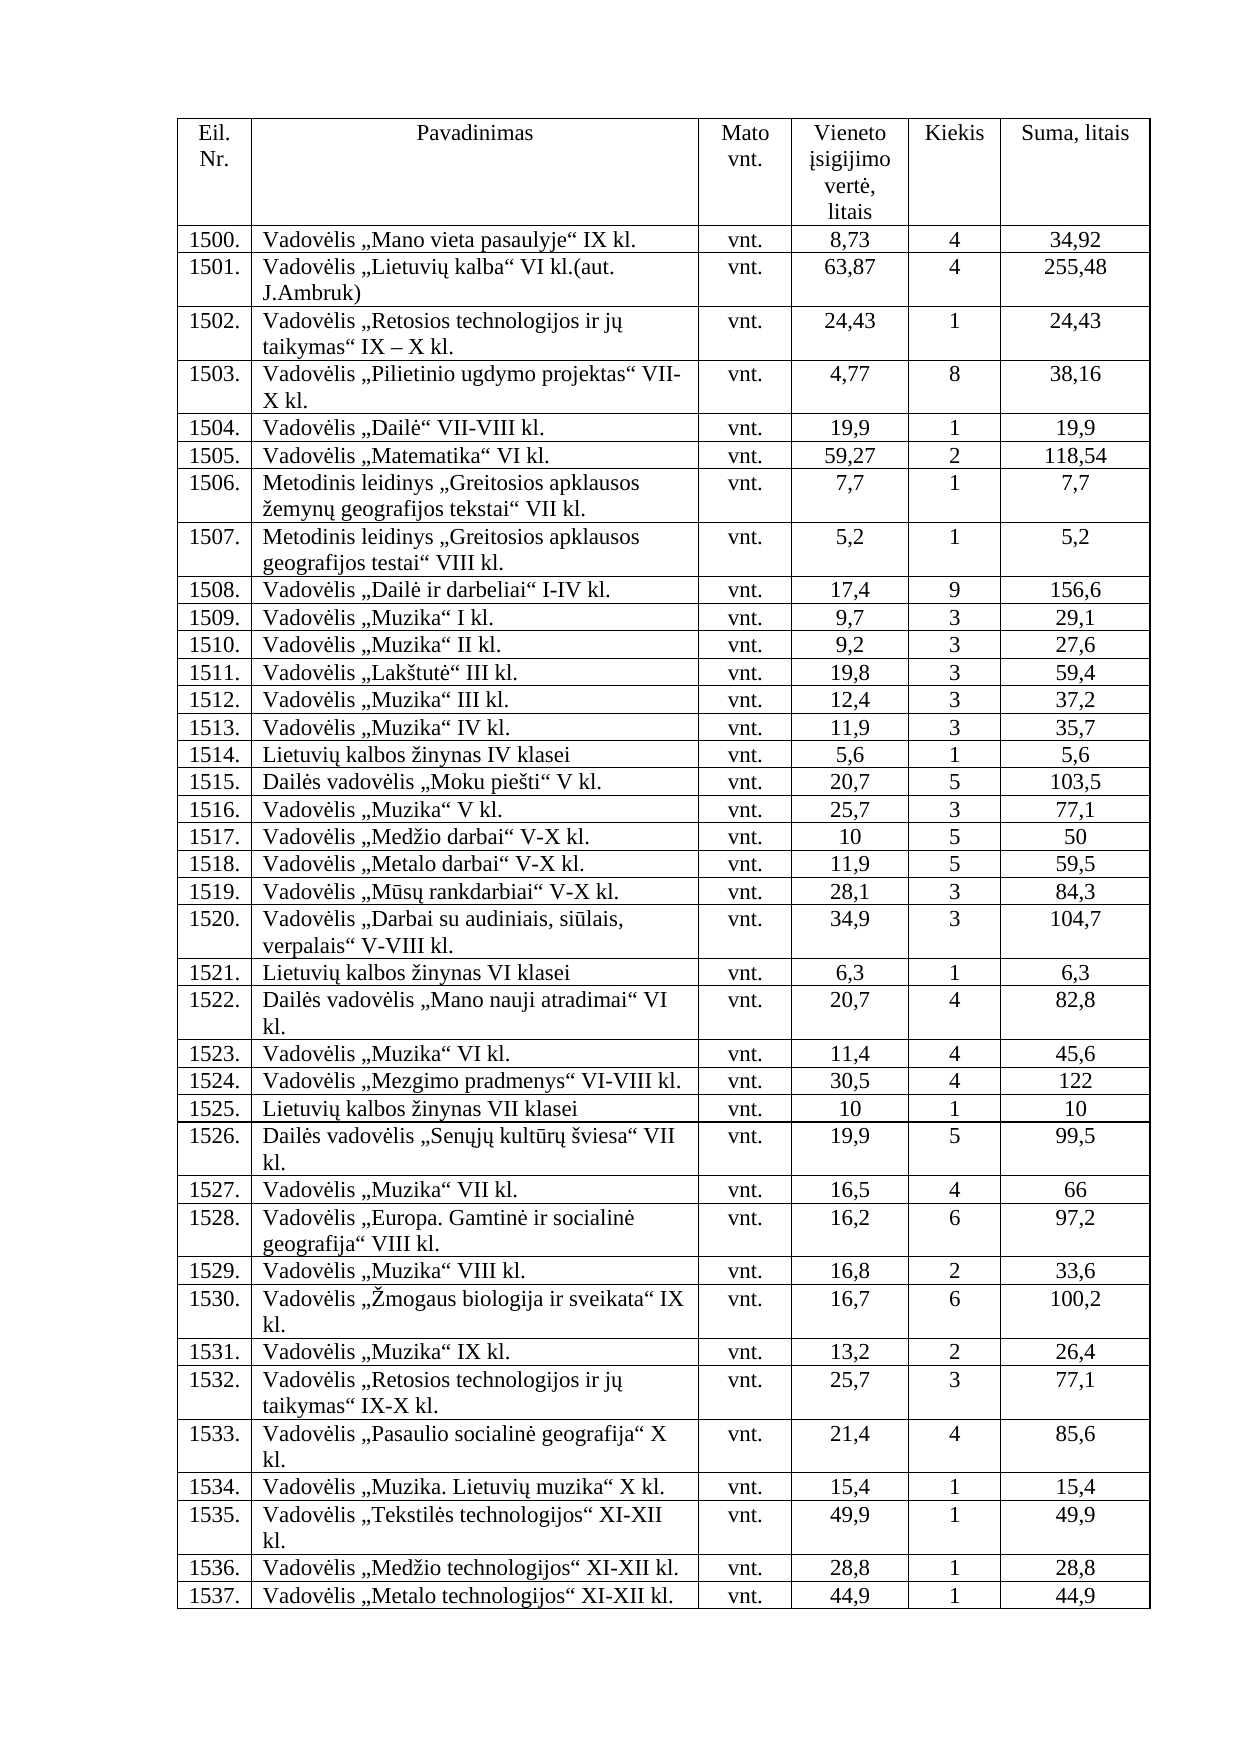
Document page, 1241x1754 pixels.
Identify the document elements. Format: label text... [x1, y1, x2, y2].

table_cell 1502. [178, 307, 251, 359]
table_cell 1530. [178, 1285, 251, 1337]
table_cell 17,4 [792, 577, 908, 603]
table_cell 3 [909, 905, 1000, 958]
table_cell 104,7 [1001, 905, 1149, 958]
table_cell Vadovėlis „Retosios technologijos ir jų taikymas“ IX-X kl. [252, 1366, 698, 1418]
table_cell Dailės vadovėlis „Mano nauji atradimai“ VI kl. [252, 986, 698, 1039]
table_header Suma, litais [1001, 119, 1149, 224]
table_cell 4 [909, 226, 1000, 252]
table_cell vnt. [699, 1040, 791, 1067]
table_cell vnt. [699, 226, 791, 252]
table_cell Vadovėlis „Muzika“ VI kl. [252, 1040, 698, 1067]
table_cell Vadovėlis „Metalo darbai“ V-X kl. [252, 851, 698, 877]
table_cell 99,5 [1001, 1123, 1149, 1175]
table_cell 1 [909, 1473, 1000, 1500]
table_cell 44,9 [1001, 1582, 1149, 1608]
table_cell 1536. [178, 1555, 251, 1581]
table_cell 1517. [178, 823, 251, 849]
table_cell 5,2 [792, 523, 908, 576]
table_cell Metodinis leidinys „Greitosios apklausos žemynų geografijos tekstai“ VII kl. [252, 469, 698, 522]
table_cell vnt. [699, 1257, 791, 1284]
table_cell 1514. [178, 741, 251, 767]
table_cell 25,7 [792, 1366, 908, 1418]
table_cell 16,7 [792, 1285, 908, 1337]
table_cell 2 [909, 1339, 1000, 1365]
table_cell 103,5 [1001, 768, 1149, 795]
table_cell Vadovėlis „Matematika“ VI kl. [252, 442, 698, 468]
table_cell 77,1 [1001, 796, 1149, 822]
table_cell 1523. [178, 1040, 251, 1067]
table_header Eil. Nr. [178, 119, 251, 224]
table_cell 2 [909, 442, 1000, 468]
table_cell 5,2 [1001, 523, 1149, 576]
table_cell 3 [909, 604, 1000, 630]
table_cell vnt. [699, 631, 791, 658]
table_cell 10 [792, 823, 908, 849]
table_cell 1519. [178, 878, 251, 904]
table_cell 1518. [178, 851, 251, 877]
table_cell Vadovėlis „Medžio technologijos“ XI-XII kl. [252, 1555, 698, 1581]
table_cell 5,6 [1001, 741, 1149, 767]
table_cell Lietuvių kalbos žinynas VI klasei [252, 959, 698, 985]
table_cell vnt. [699, 469, 791, 522]
table_cell 1 [909, 741, 1000, 767]
table_cell Vadovėlis „Medžio darbai“ V-X kl. [252, 823, 698, 849]
table_cell Vadovėlis „Muzika“ III kl. [252, 686, 698, 712]
table_cell 5 [909, 1123, 1000, 1175]
table_cell 3 [909, 659, 1000, 685]
table_cell 1520. [178, 905, 251, 958]
table_cell Lietuvių kalbos žinynas VII klasei [252, 1095, 698, 1121]
table_cell vnt. [699, 1285, 791, 1337]
table_cell 1509. [178, 604, 251, 630]
table_cell 7,7 [792, 469, 908, 522]
table_cell 1 [909, 959, 1000, 985]
table_cell Vadovėlis „Mano vieta pasaulyje“ IX kl. [252, 226, 698, 252]
table_cell Vadovėlis „Tekstilės technologijos“ XI-XII kl. [252, 1501, 698, 1553]
table_cell Vadovėlis „Europa. Gamtinė ir socialinė geografija“ VIII kl. [252, 1204, 698, 1256]
table_cell 27,6 [1001, 631, 1149, 658]
table_header Kiekis [909, 119, 1000, 224]
table_cell 59,27 [792, 442, 908, 468]
table_cell 85,6 [1001, 1420, 1149, 1472]
table_cell Vadovėlis „Muzika“ IX kl. [252, 1339, 698, 1365]
table_cell 1503. [178, 361, 251, 413]
table_cell vnt. [699, 1555, 791, 1581]
table_cell 28,8 [792, 1555, 908, 1581]
table_cell 1 [909, 1095, 1000, 1121]
table_cell 82,8 [1001, 986, 1149, 1039]
table_cell vnt. [699, 986, 791, 1039]
table_cell 19,8 [792, 659, 908, 685]
table_cell vnt. [699, 823, 791, 849]
table_cell 15,4 [792, 1473, 908, 1500]
table_cell 1525. [178, 1095, 251, 1121]
table_cell 26,4 [1001, 1339, 1149, 1365]
table_cell 1531. [178, 1339, 251, 1365]
table_cell 1535. [178, 1501, 251, 1553]
table_cell 34,9 [792, 905, 908, 958]
table_cell 6,3 [792, 959, 908, 985]
table_cell 1532. [178, 1366, 251, 1418]
table_cell 5 [909, 768, 1000, 795]
table_cell Vadovėlis „Metalo technologijos“ XI-XII kl. [252, 1582, 698, 1608]
table_cell 1506. [178, 469, 251, 522]
table_cell 1507. [178, 523, 251, 576]
table_cell 3 [909, 796, 1000, 822]
table_cell 5 [909, 851, 1000, 877]
table_cell 59,4 [1001, 659, 1149, 685]
table_cell 5 [909, 823, 1000, 849]
table_cell 35,7 [1001, 714, 1149, 740]
table_cell vnt. [699, 442, 791, 468]
table_cell 1501. [178, 253, 251, 306]
table_cell 1 [909, 469, 1000, 522]
table_cell 1534. [178, 1473, 251, 1500]
table_cell 10 [792, 1095, 908, 1121]
table_cell 49,9 [792, 1501, 908, 1553]
table_cell 11,9 [792, 714, 908, 740]
table_cell vnt. [699, 1068, 791, 1094]
table_cell vnt. [699, 414, 791, 441]
table_cell 16,8 [792, 1257, 908, 1284]
table_header Mato vnt. [699, 119, 791, 224]
table_cell 3 [909, 714, 1000, 740]
table_cell 1508. [178, 577, 251, 603]
table_cell 11,4 [792, 1040, 908, 1067]
table_cell 84,3 [1001, 878, 1149, 904]
table_cell 2 [909, 1257, 1000, 1284]
table_cell vnt. [699, 686, 791, 712]
table_cell 25,7 [792, 796, 908, 822]
table_cell 1524. [178, 1068, 251, 1094]
table_cell 4,77 [792, 361, 908, 413]
table_cell vnt. [699, 1095, 791, 1121]
table_cell vnt. [699, 959, 791, 985]
table_cell 3 [909, 878, 1000, 904]
table_cell 4 [909, 986, 1000, 1039]
table_cell vnt. [699, 1366, 791, 1418]
table_cell Vadovėlis „Muzika“ IV kl. [252, 714, 698, 740]
table_cell Lietuvių kalbos žinynas IV klasei [252, 741, 698, 767]
table_cell vnt. [699, 1176, 791, 1202]
table_cell 1510. [178, 631, 251, 658]
table_cell 1512. [178, 686, 251, 712]
table_cell 3 [909, 686, 1000, 712]
table_cell Vadovėlis „Muzika“ I kl. [252, 604, 698, 630]
table_cell Vadovėlis „Muzika“ VIII kl. [252, 1257, 698, 1284]
table_cell 9,2 [792, 631, 908, 658]
table_cell 34,92 [1001, 226, 1149, 252]
table_cell 12,4 [792, 686, 908, 712]
table_cell Vadovėlis „Pilietinio ugdymo projektas“ VII-X kl. [252, 361, 698, 413]
table_cell 3 [909, 1366, 1000, 1418]
table_cell 59,5 [1001, 851, 1149, 877]
table_cell Vadovėlis „Muzika“ II kl. [252, 631, 698, 658]
table_cell 1533. [178, 1420, 251, 1472]
table_cell Vadovėlis „Mezgimo pradmenys“ VI-VIII kl. [252, 1068, 698, 1094]
table_cell vnt. [699, 604, 791, 630]
table_cell 77,1 [1001, 1366, 1149, 1418]
table_cell 16,2 [792, 1204, 908, 1256]
table_cell 4 [909, 1068, 1000, 1094]
table_cell vnt. [699, 851, 791, 877]
table_cell 1522. [178, 986, 251, 1039]
table_cell vnt. [699, 659, 791, 685]
table_cell Vadovėlis „Dailė ir darbeliai“ I-IV kl. [252, 577, 698, 603]
table_cell Vadovėlis „Retosios technologijos ir jų taikymas“ IX – X kl. [252, 307, 698, 359]
table_cell Vadovėlis „Muzika. Lietuvių muzika“ X kl. [252, 1473, 698, 1500]
table_cell 24,43 [792, 307, 908, 359]
table_cell 1511. [178, 659, 251, 685]
table_cell vnt. [699, 714, 791, 740]
table_cell 1537. [178, 1582, 251, 1608]
table_cell 8,73 [792, 226, 908, 252]
table_cell vnt. [699, 253, 791, 306]
table_cell vnt. [699, 905, 791, 958]
table_cell 29,1 [1001, 604, 1149, 630]
table_cell 1500. [178, 226, 251, 252]
table_cell 50 [1001, 823, 1149, 849]
table_header Pavadinimas [252, 119, 698, 224]
table_cell 21,4 [792, 1420, 908, 1472]
table_cell 1 [909, 1555, 1000, 1581]
table_cell 30,5 [792, 1068, 908, 1094]
table_cell Metodinis leidinys „Greitosios apklausos geografijos testai“ VIII kl. [252, 523, 698, 576]
table_cell 19,9 [1001, 414, 1149, 441]
table_cell 3 [909, 631, 1000, 658]
table_cell vnt. [699, 577, 791, 603]
table_cell vnt. [699, 768, 791, 795]
table_cell 37,2 [1001, 686, 1149, 712]
table_cell 4 [909, 253, 1000, 306]
table_cell 49,9 [1001, 1501, 1149, 1553]
table_cell vnt. [699, 1204, 791, 1256]
table_cell 16,5 [792, 1176, 908, 1202]
table_cell 122 [1001, 1068, 1149, 1094]
table_cell 97,2 [1001, 1204, 1149, 1256]
table_cell Vadovėlis „Pasaulio socialinė geografija“ X kl. [252, 1420, 698, 1472]
table_cell vnt. [699, 796, 791, 822]
table_cell vnt. [699, 878, 791, 904]
table_cell Vadovėlis „Žmogaus biologija ir sveikata“ IX kl. [252, 1285, 698, 1337]
table_cell Vadovėlis „Mūsų rankdarbiai“ V-X kl. [252, 878, 698, 904]
table_cell 1528. [178, 1204, 251, 1256]
table_cell 33,6 [1001, 1257, 1149, 1284]
table_cell 11,9 [792, 851, 908, 877]
table_cell 1 [909, 1582, 1000, 1608]
table_cell 255,48 [1001, 253, 1149, 306]
table_cell 6 [909, 1204, 1000, 1256]
table_cell 4 [909, 1176, 1000, 1202]
table_cell vnt. [699, 1339, 791, 1365]
table_cell 1513. [178, 714, 251, 740]
table_cell 118,54 [1001, 442, 1149, 468]
table_cell 44,9 [792, 1582, 908, 1608]
table_cell Dailės vadovėlis „Senųjų kultūrų šviesa“ VII kl. [252, 1123, 698, 1175]
table_cell 45,6 [1001, 1040, 1149, 1067]
table_cell 1526. [178, 1123, 251, 1175]
table_cell vnt. [699, 1473, 791, 1500]
table_cell Dailės vadovėlis „Moku piešti“ V kl. [252, 768, 698, 795]
table_cell 28,1 [792, 878, 908, 904]
table_cell 20,7 [792, 986, 908, 1039]
table_cell Vadovėlis „Lietuvių kalba“ VI kl.(aut. J.Ambruk) [252, 253, 698, 306]
table_cell 1527. [178, 1176, 251, 1202]
table_cell Vadovėlis „Lakštutė“ III kl. [252, 659, 698, 685]
table_cell 9 [909, 577, 1000, 603]
table_cell Vadovėlis „Muzika“ V kl. [252, 796, 698, 822]
table_cell 1515. [178, 768, 251, 795]
table_cell 13,2 [792, 1339, 908, 1365]
table_cell 10 [1001, 1095, 1149, 1121]
table_cell vnt. [699, 523, 791, 576]
table_cell vnt. [699, 307, 791, 359]
table_cell 24,43 [1001, 307, 1149, 359]
table_cell 6 [909, 1285, 1000, 1337]
table_cell vnt. [699, 1420, 791, 1472]
table_cell 38,16 [1001, 361, 1149, 413]
table_cell vnt. [699, 1582, 791, 1608]
table_cell 8 [909, 361, 1000, 413]
table_cell 9,7 [792, 604, 908, 630]
table_cell 4 [909, 1420, 1000, 1472]
table_cell Vadovėlis „Dailė“ VII-VIII kl. [252, 414, 698, 441]
table_cell vnt. [699, 1501, 791, 1553]
table_cell 1 [909, 1501, 1000, 1553]
table_cell 1504. [178, 414, 251, 441]
table_cell 5,6 [792, 741, 908, 767]
table_cell 1505. [178, 442, 251, 468]
table_cell 1 [909, 307, 1000, 359]
table_cell 1516. [178, 796, 251, 822]
table_cell 19,9 [792, 414, 908, 441]
table_cell 7,7 [1001, 469, 1149, 522]
table_cell 156,6 [1001, 577, 1149, 603]
table_cell 100,2 [1001, 1285, 1149, 1337]
table_cell 63,87 [792, 253, 908, 306]
table_cell 1 [909, 414, 1000, 441]
table_cell Vadovėlis „Darbai su audiniais, siūlais, verpalais“ V-VIII kl. [252, 905, 698, 958]
table_cell 1 [909, 523, 1000, 576]
table_cell vnt. [699, 361, 791, 413]
table_cell vnt. [699, 741, 791, 767]
table_cell 66 [1001, 1176, 1149, 1202]
table_cell 20,7 [792, 768, 908, 795]
table_cell 1529. [178, 1257, 251, 1284]
table_cell 1521. [178, 959, 251, 985]
table_cell 6,3 [1001, 959, 1149, 985]
table_header Vieneto įsigijimo vertė, litais [792, 119, 908, 224]
table_cell Vadovėlis „Muzika“ VII kl. [252, 1176, 698, 1202]
table_cell vnt. [699, 1123, 791, 1175]
table_cell 15,4 [1001, 1473, 1149, 1500]
table_cell 28,8 [1001, 1555, 1149, 1581]
table_cell 4 [909, 1040, 1000, 1067]
table_cell 19,9 [792, 1123, 908, 1175]
